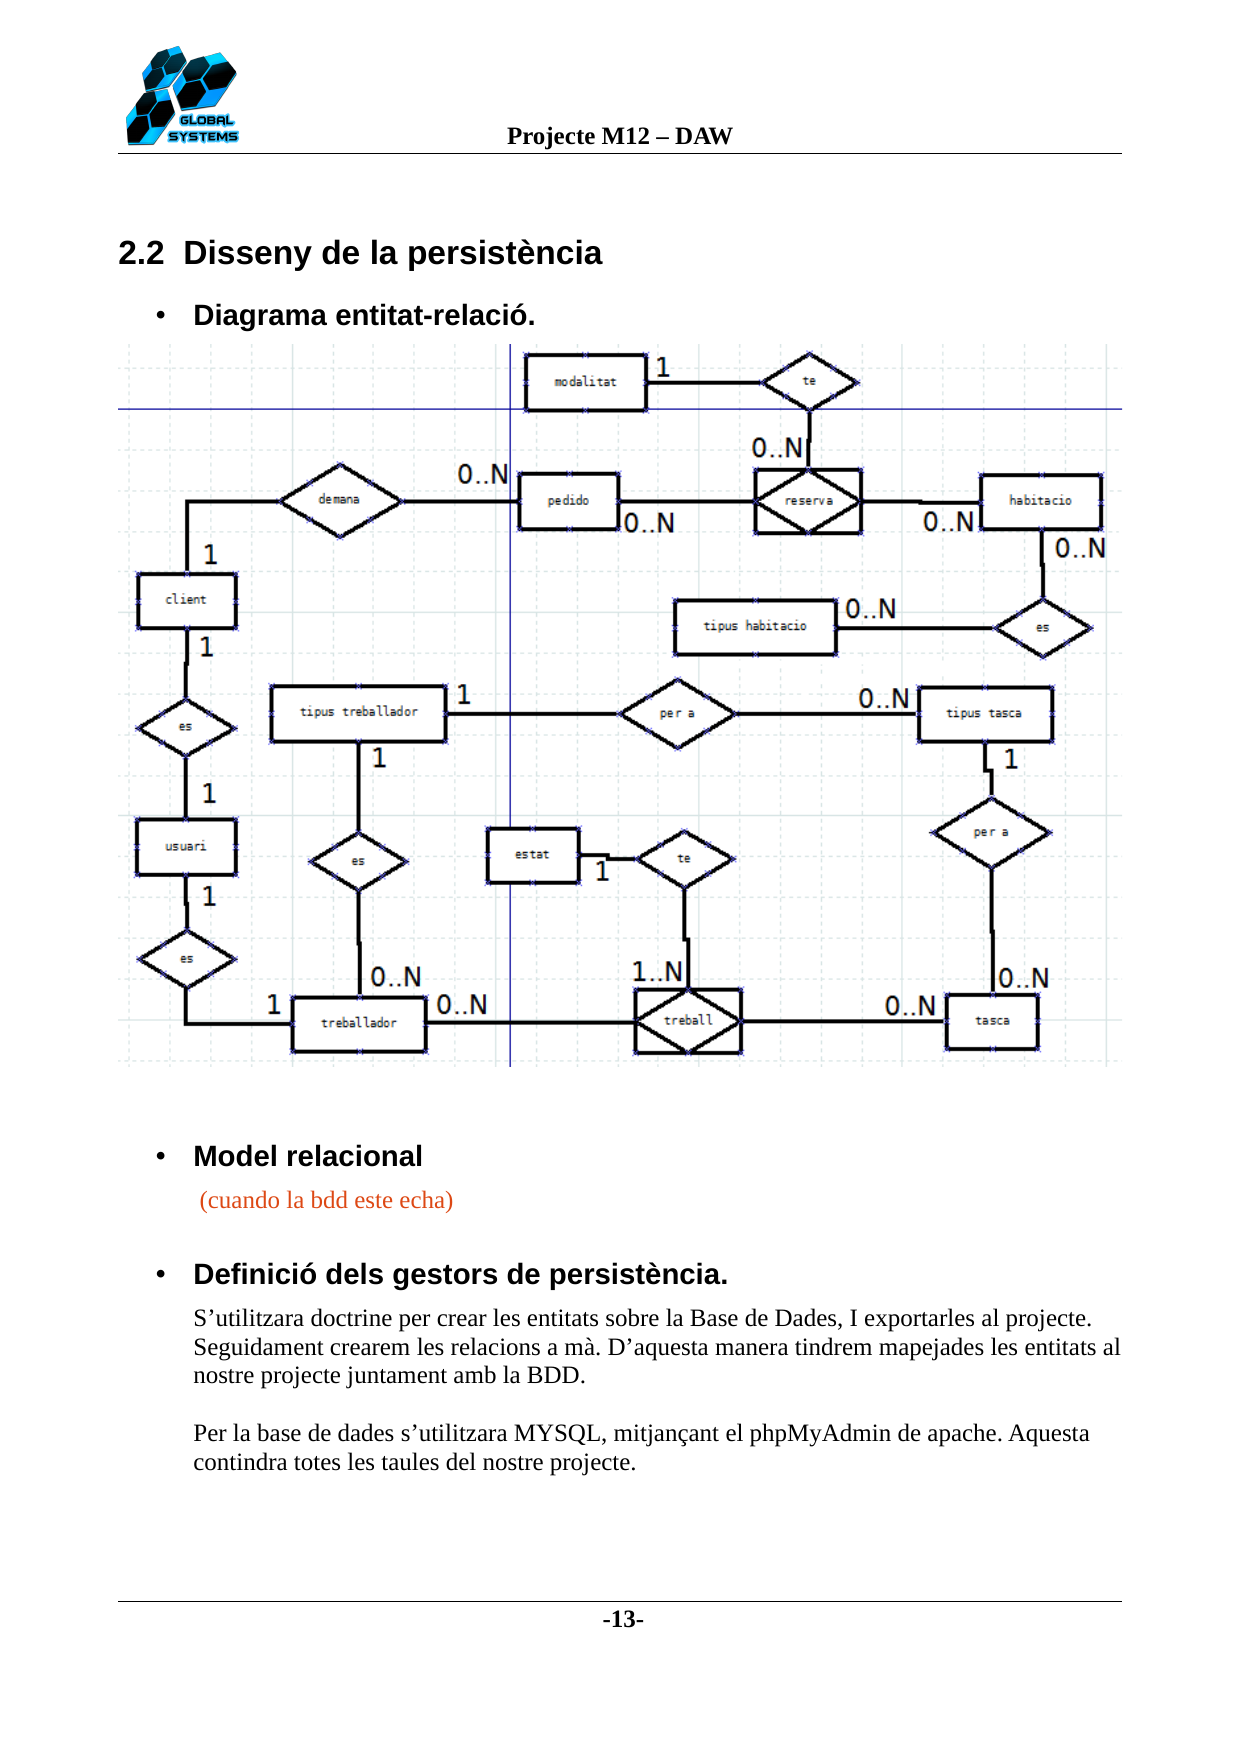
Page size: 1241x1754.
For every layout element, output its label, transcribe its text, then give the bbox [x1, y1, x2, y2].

list (cuando la bdd este echa) [156, 1185, 1122, 1213]
picture [121, 20, 244, 165]
subtitle Diagrama entitat-relació. [156, 298, 1122, 332]
subtitle Definició dels gestors de persistència. [156, 1257, 1122, 1291]
subtitle Model relacional [156, 1138, 1122, 1172]
picture [118, 344, 1123, 1067]
subtitle 2.2 Disseny de la persistència [118, 233, 1122, 271]
list Per la base de dades s’utilitzara MYSQL, mitjançant el phpMyAdmin de apache. Aquesta contindra totes les taules del nostre projecte. [156, 1418, 1122, 1476]
list S’utilitzara doctrine per crear les entitats sobre la Base de Dades, I exportarles al projecte. Seguidament crearem les relacions a mà. D’aquesta manera tindrem mapejades les entitats al nostre projecte juntament amb la BDD. [156, 1303, 1122, 1389]
